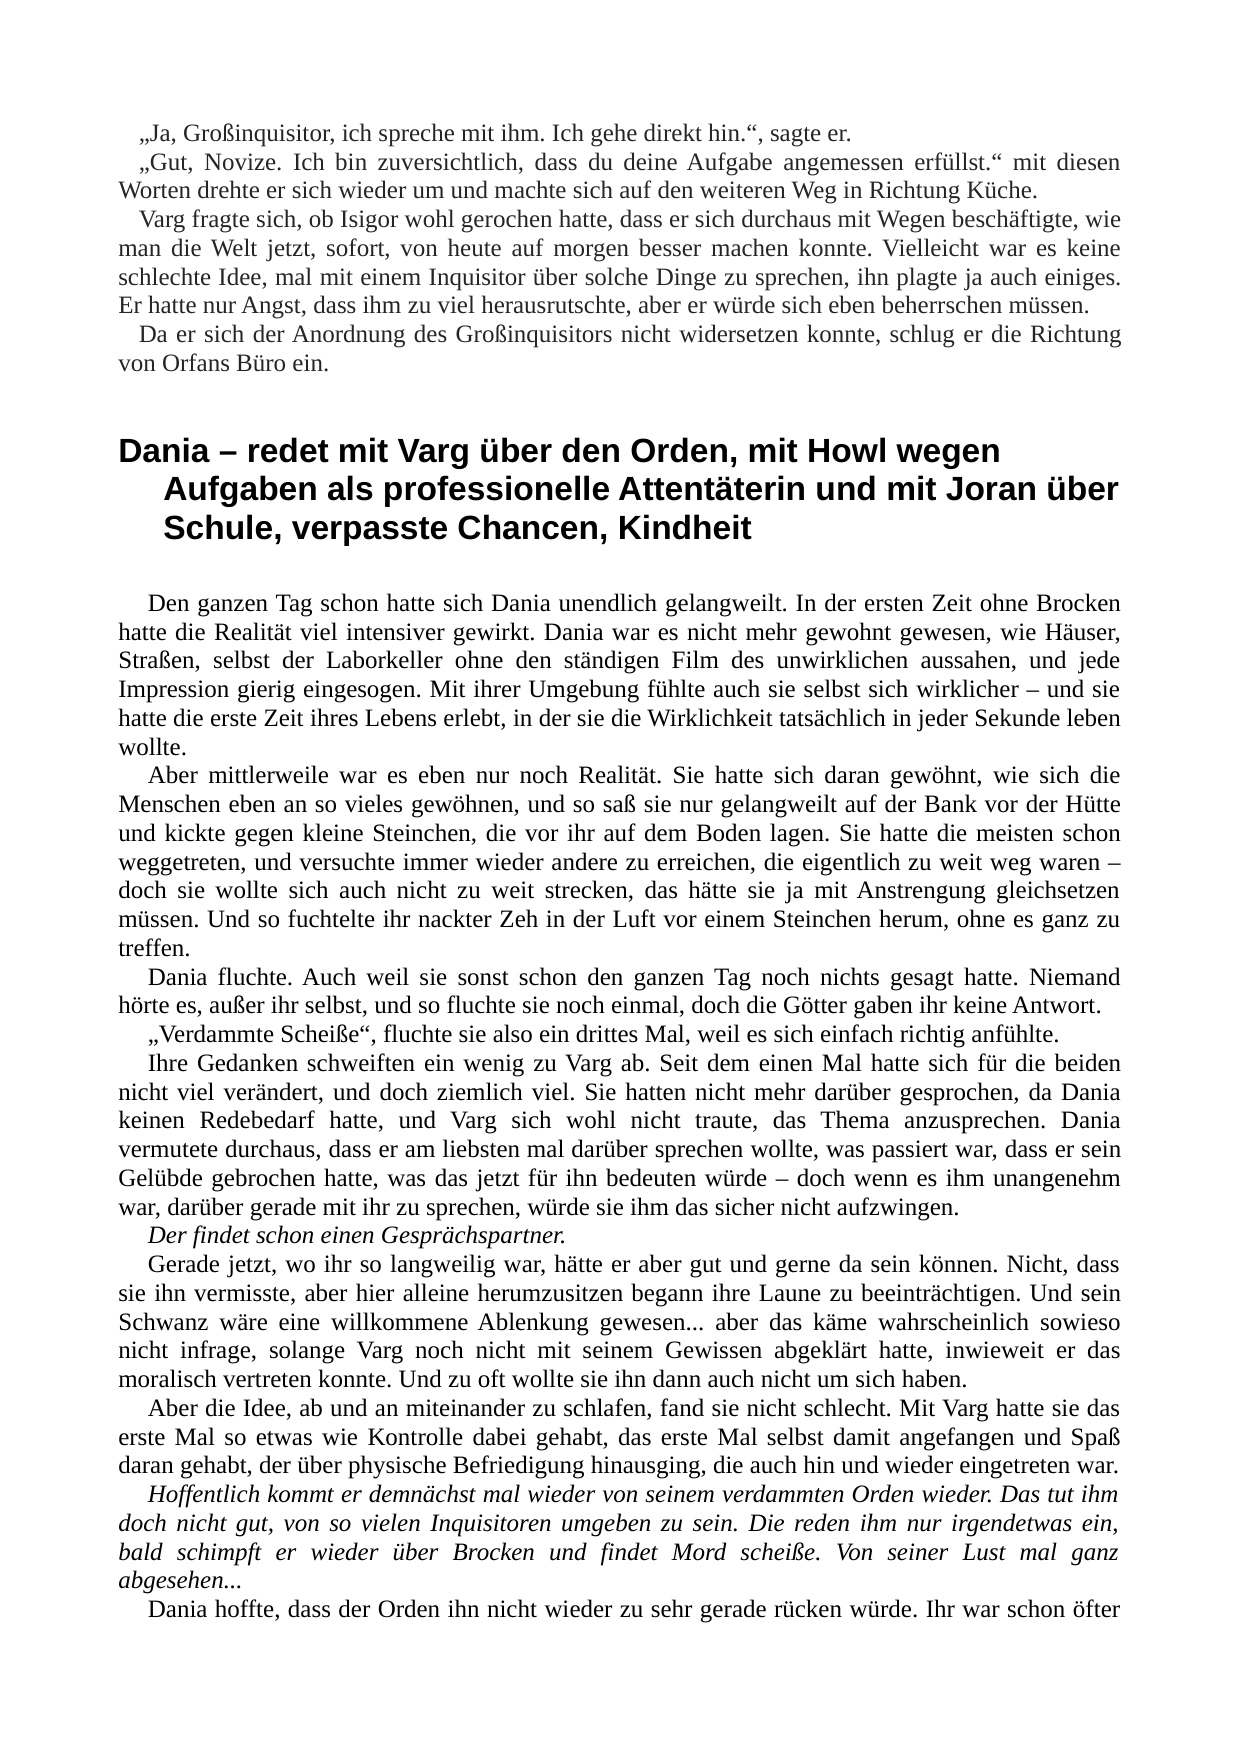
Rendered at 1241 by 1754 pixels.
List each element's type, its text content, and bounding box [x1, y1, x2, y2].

text Ihre Gedanken schweiften ein wenig zu Varg ab. Seit dem einen Mal hatte sich für die beiden nicht viel verändert, und doch ziemlich viel. Sie hatten nicht mehr darüber gesprochen, da Dania keinen Redebedarf hatte, und Varg sich wohl nicht traute, das Thema anzusprechen. Dania vermutete durchaus, dass er am liebsten mal darüber sprechen wollte, was passiert war, dass er sein Gelübde gebrochen hatte, was das jetzt für ihn bedeuten würde – doch wenn es ihm unangenehm war, darüber gerade mit ihr zu sprechen, würde sie ihm das sicher nicht aufzwingen. [118, 1048, 1122, 1220]
text Dania fluchte. Auch weil sie sonst schon den ganzen Tag noch nichts gesagt hatte. Niemand hörte es, außer ihr selbst, und so fluchte sie noch einmal, doch die Götter gaben ihr keine Antwort. [118, 962, 1122, 1019]
text Dania hoffte, dass der Orden ihn nicht wieder zu sehr gerade rücken würde. Ihr war schon öfter [118, 1594, 1122, 1623]
text Hoffentlich kommt er demnächst mal wieder von seinem verdammten Orden wieder. Das tut ihm doch nicht gut, von so vielen Inquisitoren umgeben zu sein. Die reden ihm nur irgendetwas ein, bald schimpft er wieder über Brocken und findet Mord scheiße. Von seiner Lust mal ganz abgesehen... [118, 1479, 1122, 1594]
text Der findet schon einen Gesprächspartner. [118, 1220, 1122, 1249]
text „Verdammte Scheiße“, fluchte sie also ein drittes Mal, weil es sich einfach richtig anfühlte. [118, 1019, 1122, 1048]
text Aber die Idee, ab und an miteinander zu schlafen, fand sie nicht schlecht. Mit Varg hatte sie das erste Mal so etwas wie Kontrolle dabei gehabt, das erste Mal selbst damit angefangen und Spaß daran gehabt, der über physische Befriedigung hinausging, die auch hin und wieder eingetreten war. [118, 1393, 1122, 1479]
text Da er sich der Anordnung des Großinquisitors nicht widersetzen konnte, schlug er die Richtung von Orfans Büro ein. [118, 319, 1122, 377]
text Varg fragte sich, ob Isigor wohl gerochen hatte, dass er sich durchaus mit Wegen beschäftigte, wie man die Welt jetzt, sofort, von heute auf morgen besser machen konnte. Vielleicht war es keine schlechte Idee, mal mit einem Inquisitor über solche Dinge zu sprechen, ihn plagte ja auch einiges. Er hatte nur Angst, dass ihm zu viel herausrutschte, aber er würde sich eben beherrschen müssen. [118, 204, 1122, 319]
text „Ja, Großinquisitor, ich spreche mit ihm. Ich gehe direkt hin.“, sagte er. [118, 118, 1122, 147]
text „Gut, Novize. Ich bin zuversichtlich, dass du deine Aufgabe angemessen erfüllst.“ mit diesen Worten drehte er sich wieder um und machte sich auf den weiteren Weg in Richtung Küche. [118, 147, 1122, 204]
text Den ganzen Tag schon hatte sich Dania unendlich gelangweilt. In der ersten Zeit ohne Brocken hatte die Realität viel intensiver gewirkt. Dania war es nicht mehr gewohnt gewesen, wie Häuser, Straßen, selbst der Laborkeller ohne den ständigen Film des unwirklichen aussahen, und jede Impression gierig eingesogen. Mit ihrer Umgebung fühlte auch sie selbst sich wirklicher – und sie hatte die erste Zeit ihres Lebens erlebt, in der sie die Wirklichkeit tatsächlich in jeder Sekunde leben wollte. [118, 588, 1122, 760]
subtitle Dania – redet mit Varg über den Orden, mit Howl wegen Aufgaben als professionelle Attentäterin und mit Joran über Schule, verpasste Chancen, Kindheit [118, 431, 1122, 547]
text Aber mittlerweile war es eben nur noch Realität. Sie hatte sich daran gewöhnt, wie sich die Menschen eben an so vieles gewöhnen, und so saß sie nur gelangweilt auf der Bank vor der Hütte und kickte gegen kleine Steinchen, die vor ihr auf dem Boden lagen. Sie hatte die meisten schon weggetreten, und versuchte immer wieder andere zu erreichen, die eigentlich zu weit weg waren – doch sie wollte sich auch nicht zu weit strecken, das hätte sie ja mit Anstrengung gleichsetzen müssen. Und so fuchtelte ihr nackter Zeh in der Luft vor einem Steinchen herum, ohne es ganz zu treffen. [118, 760, 1122, 962]
text Gerade jetzt, wo ihr so langweilig war, hätte er aber gut und gerne da sein können. Nicht, dass sie ihn vermisste, aber hier alleine herumzusitzen begann ihre Laune zu beeinträchtigen. Und sein Schwanz wäre eine willkommene Ablenkung gewesen... aber das käme wahrscheinlich sowieso nicht infrage, solange Varg noch nicht mit seinem Gewissen abgeklärt hatte, inwieweit er das moralisch vertreten konnte. Und zu oft wollte sie ihn dann auch nicht um sich haben. [118, 1249, 1122, 1393]
